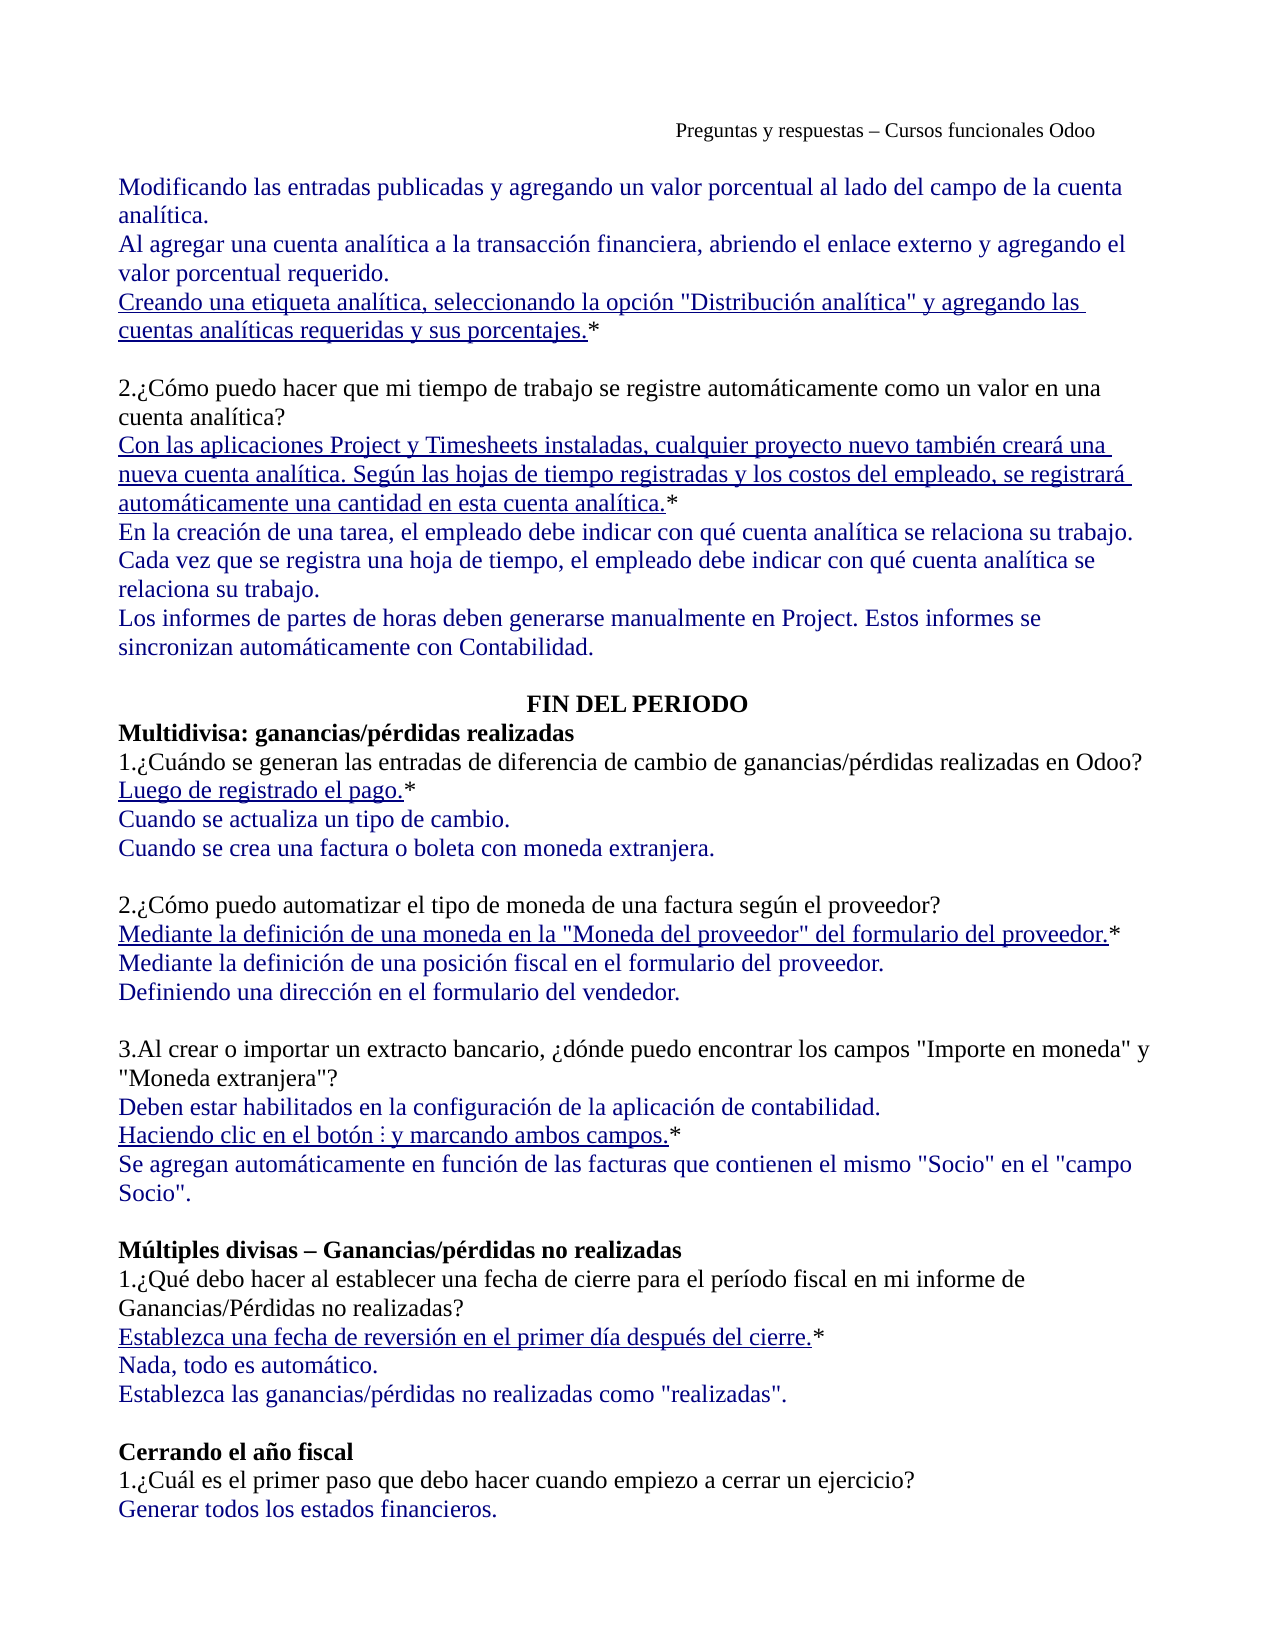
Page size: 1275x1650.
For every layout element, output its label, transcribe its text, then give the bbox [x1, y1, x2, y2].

text Nada, todo es automático. [118, 1350, 1157, 1379]
text Generar todos los estados financieros. [118, 1494, 1157, 1523]
text Haciendo clic en el botón ⋮ y marcando ambos campos.* [118, 1120, 1157, 1149]
text Creando una etiqueta analítica, seleccionando la opción "Distribución analítica" y agregando las cuentas analíticas requeridas y sus porcentajes.* [118, 287, 1157, 344]
text 2.¿Cómo puedo automatizar el tipo de moneda de una factura según el proveedor? [118, 890, 1157, 919]
text Con las aplicaciones Project y Timesheets instaladas, cualquier proyecto nuevo también creará una nueva cuenta analítica. Según las hojas de tiempo registradas y los costos del empleado, se registrará automáticamente una cantidad en esta cuenta analítica.* [118, 430, 1157, 517]
text FIN DEL PERIODO [118, 689, 1157, 718]
text Luego de registrado el pago.* [118, 775, 1157, 804]
text Establezca una fecha de reversión en el primer día después del cierre.* [118, 1322, 1157, 1350]
text Establezca las ganancias/pérdidas no realizadas como "realizadas". [118, 1379, 1157, 1408]
text Se agregan automáticamente en función de las facturas que contienen el mismo "Socio" en el "campo Socio". [118, 1149, 1157, 1207]
text Cuando se crea una factura o boleta con moneda extranjera. [118, 833, 1157, 862]
text Mediante la definición de una moneda en la "Moneda del proveedor" del formulario del proveedor.* [118, 919, 1157, 948]
text Cuando se actualiza un tipo de cambio. [118, 804, 1157, 833]
text Cerrando el año fiscal [118, 1437, 1157, 1465]
text 1.¿Cuándo se generan las entradas de diferencia de cambio de ganancias/pérdidas realizadas en Odoo? [118, 747, 1157, 775]
text 1.¿Qué debo hacer al establecer una fecha de cierre para el período fiscal en mi informe de Ganancias/Pérdidas no realizadas? [118, 1264, 1157, 1322]
text Definiendo una dirección en el formulario del vendedor. [118, 977, 1157, 1005]
text 2.¿Cómo puedo hacer que mi tiempo de trabajo se registre automáticamente como un valor en una cuenta analítica? [118, 373, 1157, 430]
text Múltiples divisas – Ganancias/pérdidas no realizadas [118, 1235, 1157, 1264]
text Al agregar una cuenta analítica a la transacción financiera, abriendo el enlace externo y agregando el valor porcentual requerido. [118, 229, 1157, 287]
text Los informes de partes de horas deben generarse manualmente en Project. Estos informes se sincronizan automáticamente con Contabilidad. [118, 603, 1157, 660]
text 1.¿Cuál es el primer paso que debo hacer cuando empiezo a cerrar un ejercicio? [118, 1465, 1157, 1494]
text 3.Al crear o importar un extracto bancario, ¿dónde puedo encontrar los campos "Importe en moneda" y "Moneda extranjera"? [118, 1034, 1157, 1092]
text Cada vez que se registra una hoja de tiempo, el empleado debe indicar con qué cuenta analítica se relaciona su trabajo. [118, 545, 1157, 603]
text Multidivisa: ganancias/pérdidas realizadas [118, 718, 1157, 747]
text Deben estar habilitados en la configuración de la aplicación de contabilidad. [118, 1092, 1157, 1120]
text Modificando las entradas publicadas y agregando un valor porcentual al lado del campo de la cuenta analítica. [118, 172, 1157, 229]
text En la creación de una tarea, el empleado debe indicar con qué cuenta analítica se relaciona su trabajo. [118, 517, 1157, 545]
text Mediante la definición de una posición fiscal en el formulario del proveedor. [118, 948, 1157, 977]
